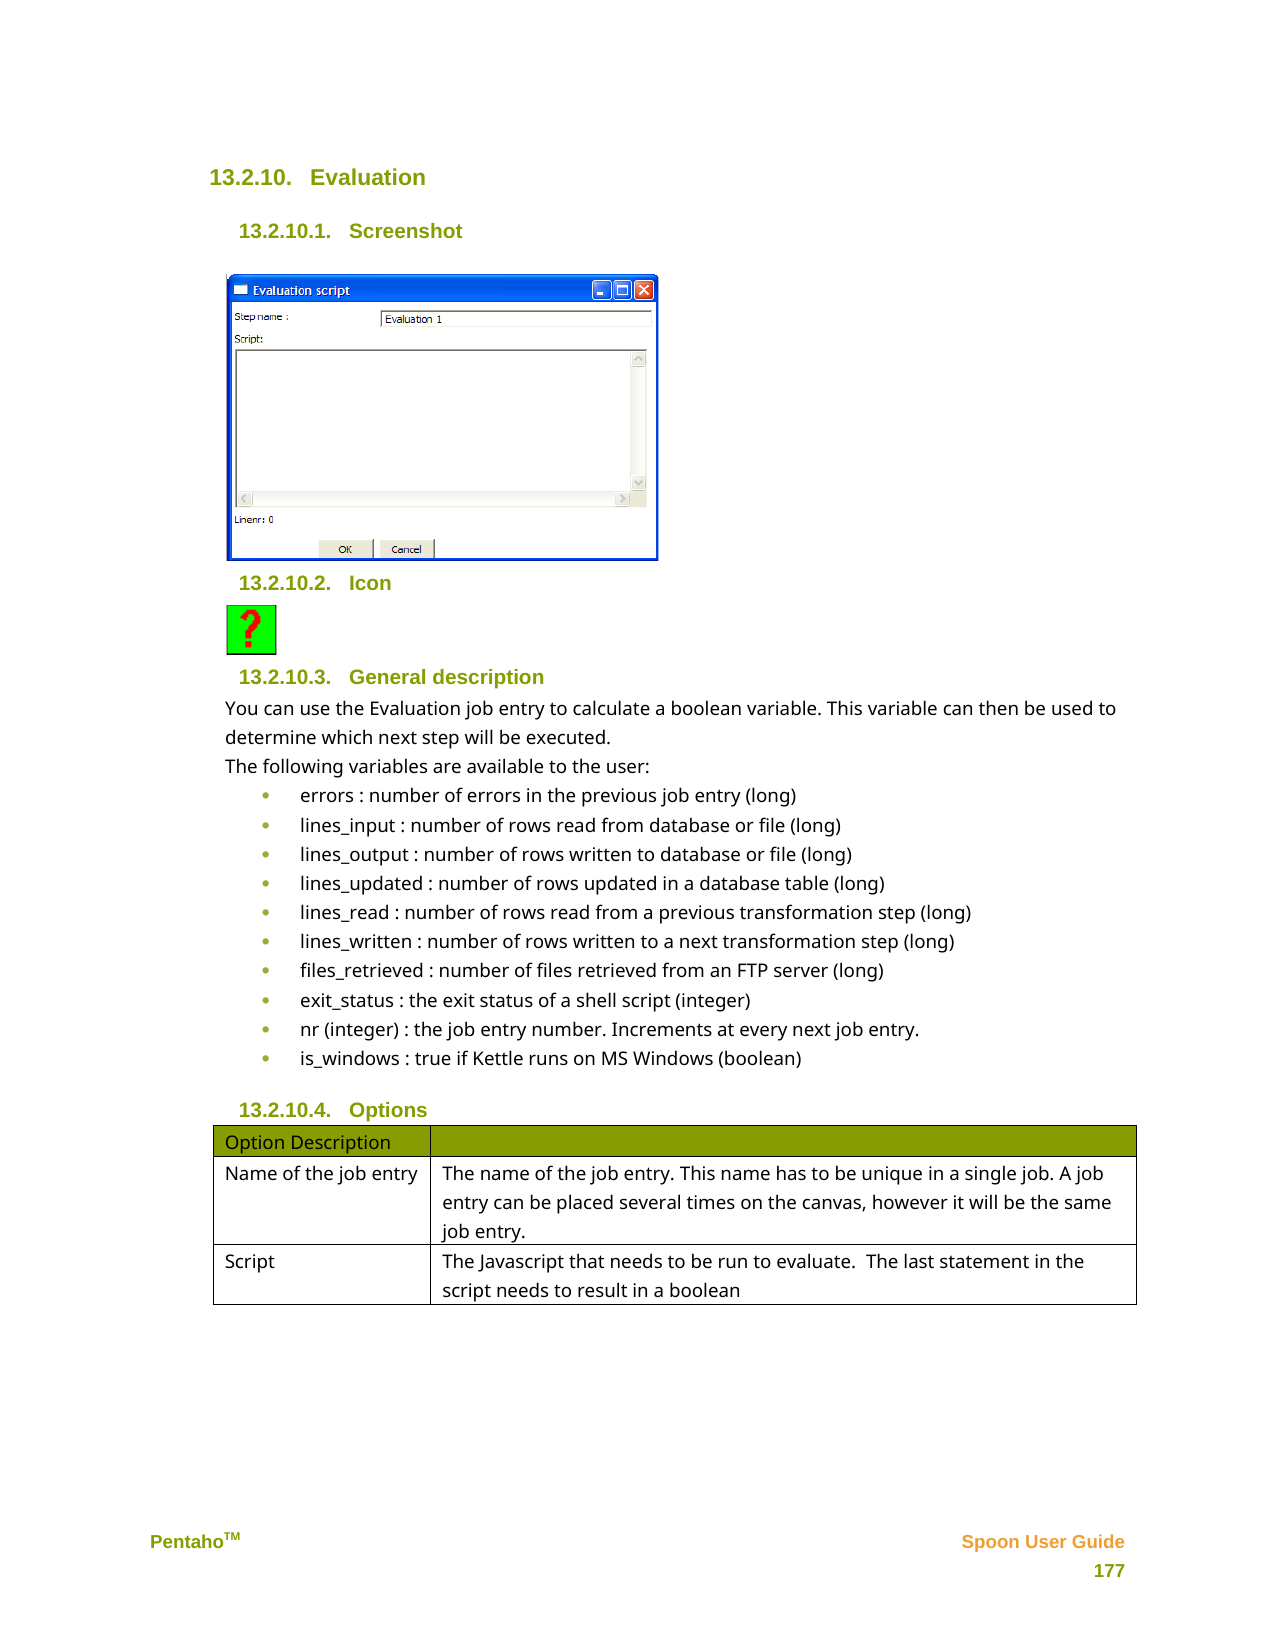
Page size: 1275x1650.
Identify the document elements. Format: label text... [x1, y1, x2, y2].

table_header [431, 1126, 1136, 1156]
subtitle Options [239, 1090, 1125, 1125]
list is_windows : true if Kettle runs on MS Windows (boolean) [262, 1042, 1125, 1071]
list lines_written : number of rows written to a next transformation step (long) [262, 925, 1125, 954]
list lines_output : number of rows written to database or file (long) [262, 838, 1125, 867]
table_cell The name of the job entry. This name has to be unique in a single job. A job entry can be placed several times on the canvas, however it will be the same job entry. [431, 1157, 1136, 1244]
list errors : number of errors in the previous job entry (long) [262, 779, 1125, 809]
text You can use the Evaluation job entry to calculate a boolean variable. This variable can then be used to determine which next step will be executed. [225, 692, 1125, 750]
list lines_input : number of rows read from database or file (long) [262, 809, 1125, 838]
list nr (integer) : the job entry number. Increments at every next job entry. [262, 1013, 1125, 1042]
list files_retrieved : number of files retrieved from an FTP server (long) [262, 954, 1125, 984]
subtitle Evaluation [209, 157, 1125, 192]
text The following variables are available to the user: [225, 750, 1125, 779]
list lines_read : number of rows read from a previous transformation step (long) [262, 896, 1125, 925]
table_cell Script [214, 1245, 430, 1303]
subtitle General description [239, 662, 1125, 691]
list lines_updated : number of rows updated in a database table (long) [262, 867, 1125, 896]
table_cell The Javascript that needs to be run to evaluate. The last statement in the script needs to result in a boolean [431, 1245, 1136, 1303]
subtitle Screenshot [239, 211, 1125, 246]
picture [226, 605, 277, 655]
table_header Option Description [214, 1126, 430, 1156]
table_cell Name of the job entry [214, 1157, 430, 1244]
list exit_status : the exit status of a shell script (integer) [262, 984, 1125, 1013]
subtitle Icon [239, 264, 1125, 597]
